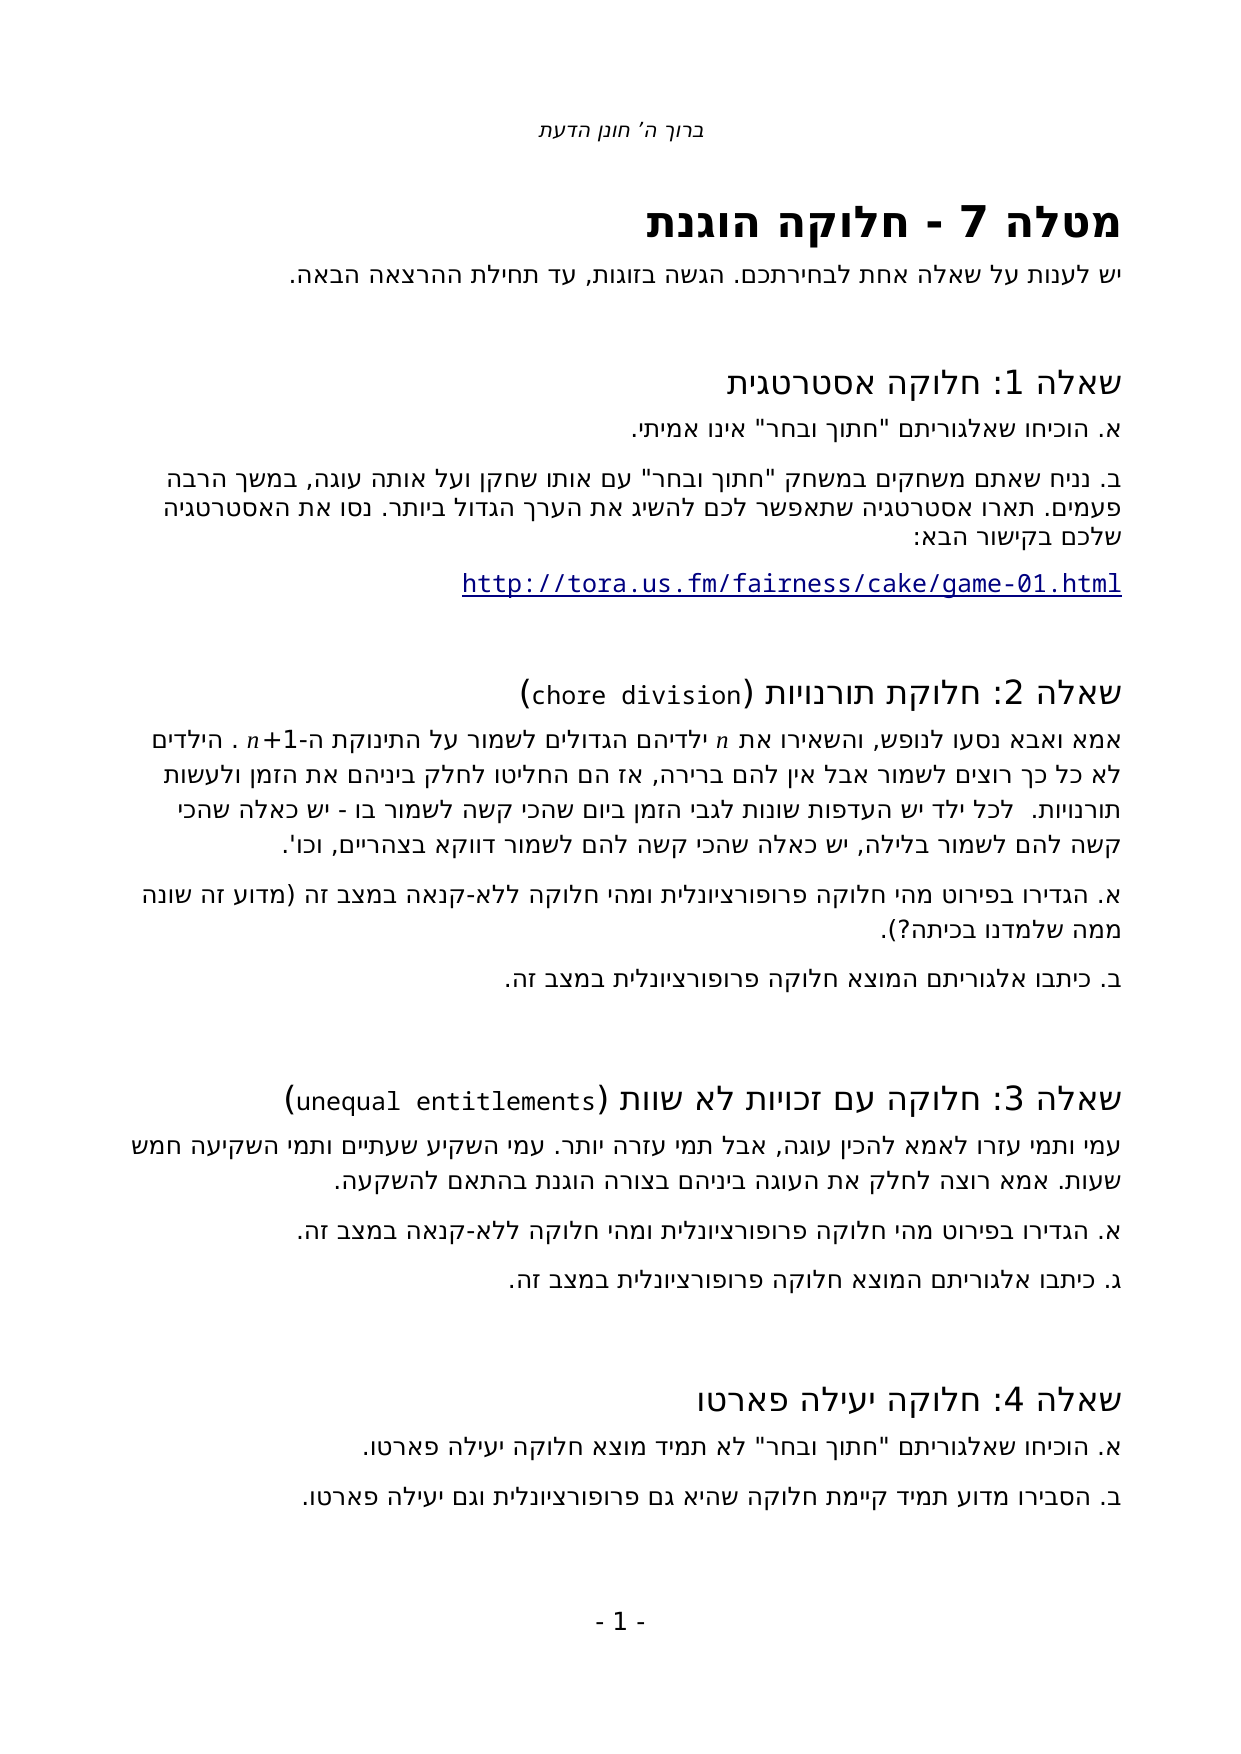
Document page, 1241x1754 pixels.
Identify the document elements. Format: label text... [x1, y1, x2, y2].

text א. הגדירו בפירוט מהי חלוקה פרופורציונלית ומהי חלוקה ללא-קנאה במצב זה (מדוע זה שונה ממה שלמדנו בכיתה?). [118, 880, 1122, 944]
text יש לענות על שאלה אחת לבחירתכם. הגשה בזוגות, עד תחילת ההרצאה הבאה. [118, 260, 1122, 289]
text ב. הסבירו מדוע תמיד קיימת חלוקה שהיא גם פרופורציונלית וגם יעילה פארטו. [118, 1482, 1122, 1511]
subtitle מטלה 7 - חלוקה הוגנת [118, 197, 1122, 248]
subtitle שאלה 3: חלוקה עם זכויות לא שוות (unequal entitlements) [118, 1080, 1122, 1119]
text ג. כיתבו אלגוריתם המוצא חלוקה פרופורציונלית במצב זה. [118, 1265, 1122, 1294]
subtitle שאלה 2: חלוקת תורנויות (chore division) [118, 674, 1122, 713]
text ב. כיתבו אלגוריתם המוצא חלוקה פרופורציונלית במצב זה. [118, 964, 1122, 994]
text http://tora.us.fm/fairness/cake/game-01.html [118, 566, 1122, 600]
text א. הוכיחו שאלגוריתם "חתוך ובחר" אינו אמיתי. [118, 414, 1122, 444]
text א. הוכיחו שאלגוריתם "חתוך ובחר" לא תמיד מוצא חלוקה יעילה פארטו. [118, 1432, 1122, 1461]
text ב. נניח שאתם משחקים במשחק "חתוך ובחר" עם אותו שחקן ועל אותה עוגה, במשך הרבה פעמים. תארו אסטרטגיה שתאפשר לכם להשיג את הערך הגדול ביותר. נסו את האסטרטגיה שלכם בקישור הבא: [118, 464, 1122, 552]
text עמי ותמי עזרו לאמא להכין עוגה, אבל תמי עזרה יותר. עמי השקיע שעתיים ותמי השקיעה חמש שעות. אמא רוצה לחלק את העוגה ביניהם בצורה הוגנת בהתאם להשקעה. [118, 1131, 1122, 1195]
subtitle שאלה 1: חלוקה אסטרטגית [118, 363, 1122, 402]
subtitle שאלה 4: חלוקה יעילה פארטו [118, 1381, 1122, 1420]
text א. הגדירו בפירוט מהי חלוקה פרופורציונלית ומהי חלוקה ללא-קנאה במצב זה. [118, 1216, 1122, 1245]
text אמא ואבא נסעו לנופש, והשאירו את n ילדיהם הגדולים לשמור על התינוקת ה-1+n . הילדים לא כל כך רוצים לשמור אבל אין להם ברירה, אז הם החליטו לחלק ביניהם את הזמן ולעשות תורנויות. לכל ילד יש העדפות שונות לגבי הזמן ביום שהכי קשה לשמור בו - יש כאלה שהכי קשה להם לשמור בלילה, יש כאלה שהכי קשה להם לשמור דווקא בצהריים, וכו'. [118, 725, 1122, 859]
